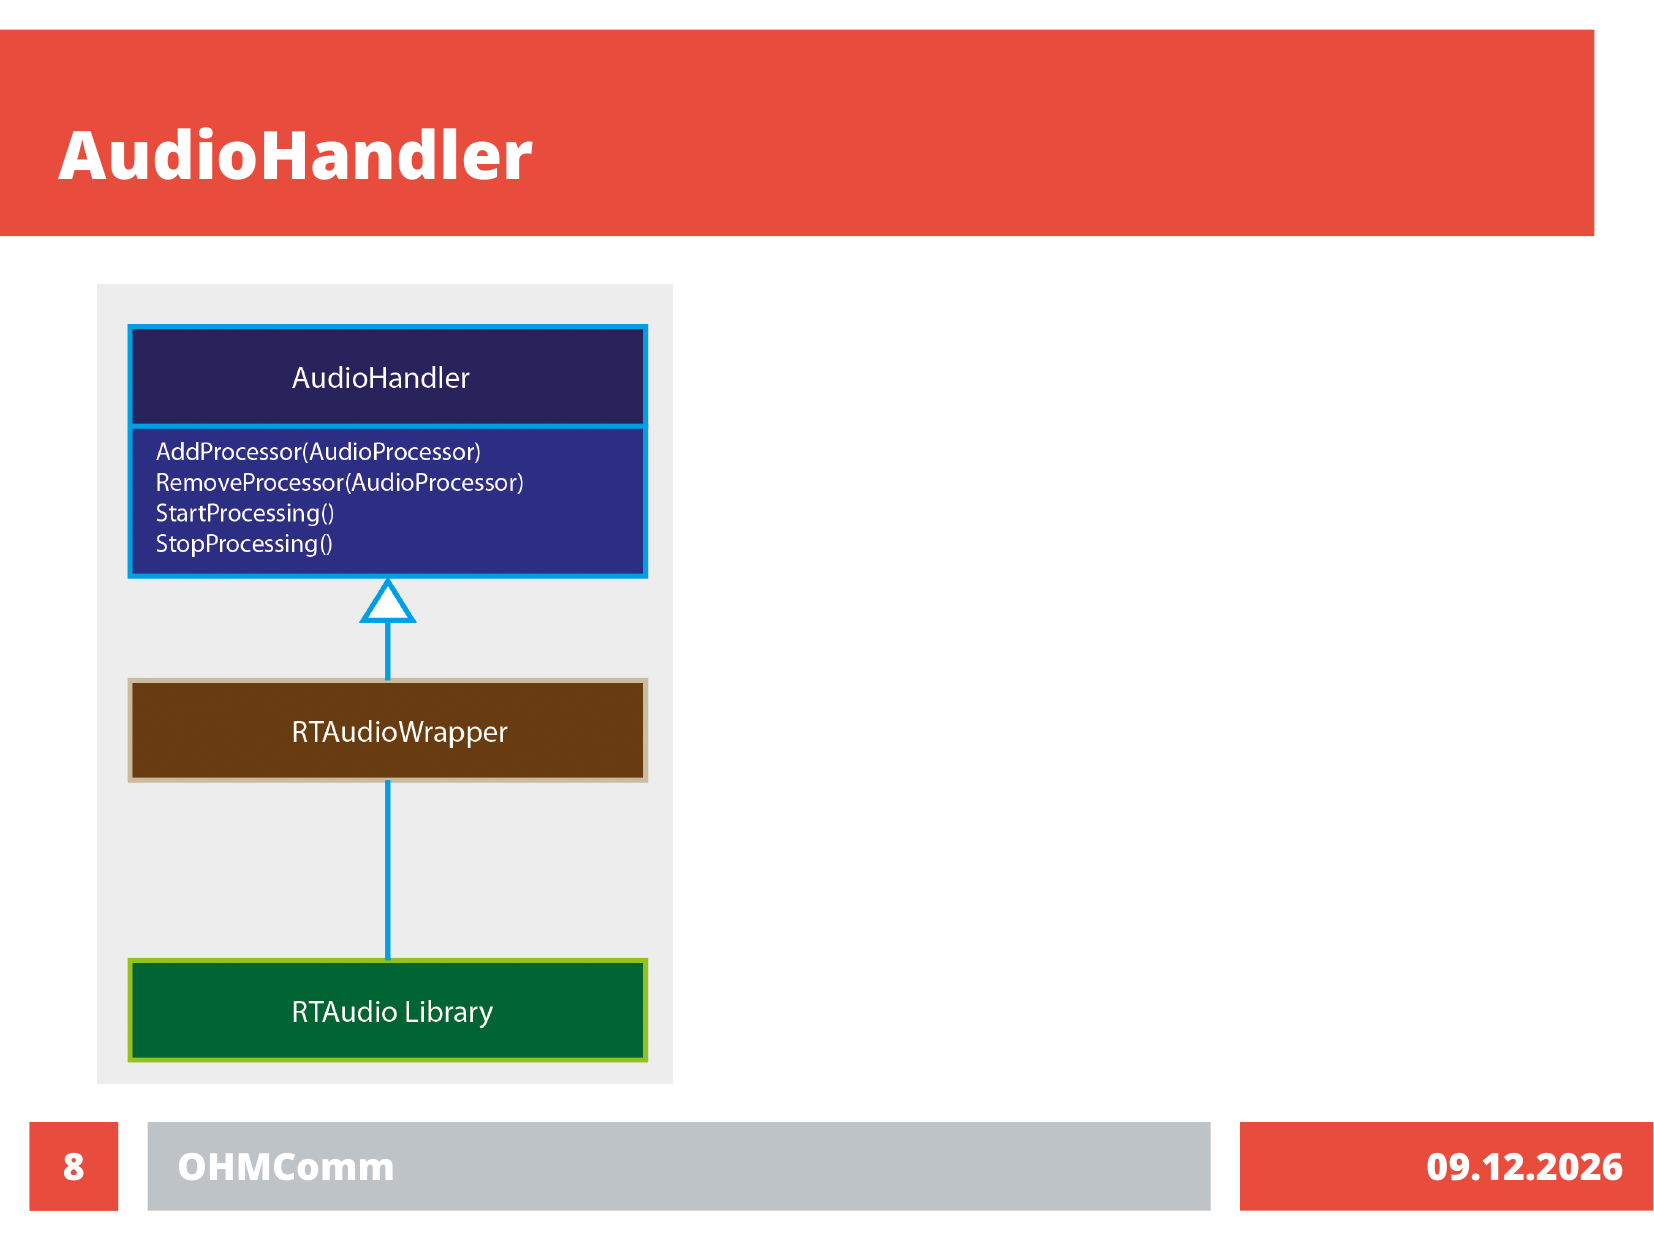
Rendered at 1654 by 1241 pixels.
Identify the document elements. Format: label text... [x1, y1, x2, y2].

picture [97, 284, 673, 1084]
title AudioHandler [59, 66, 1595, 200]
